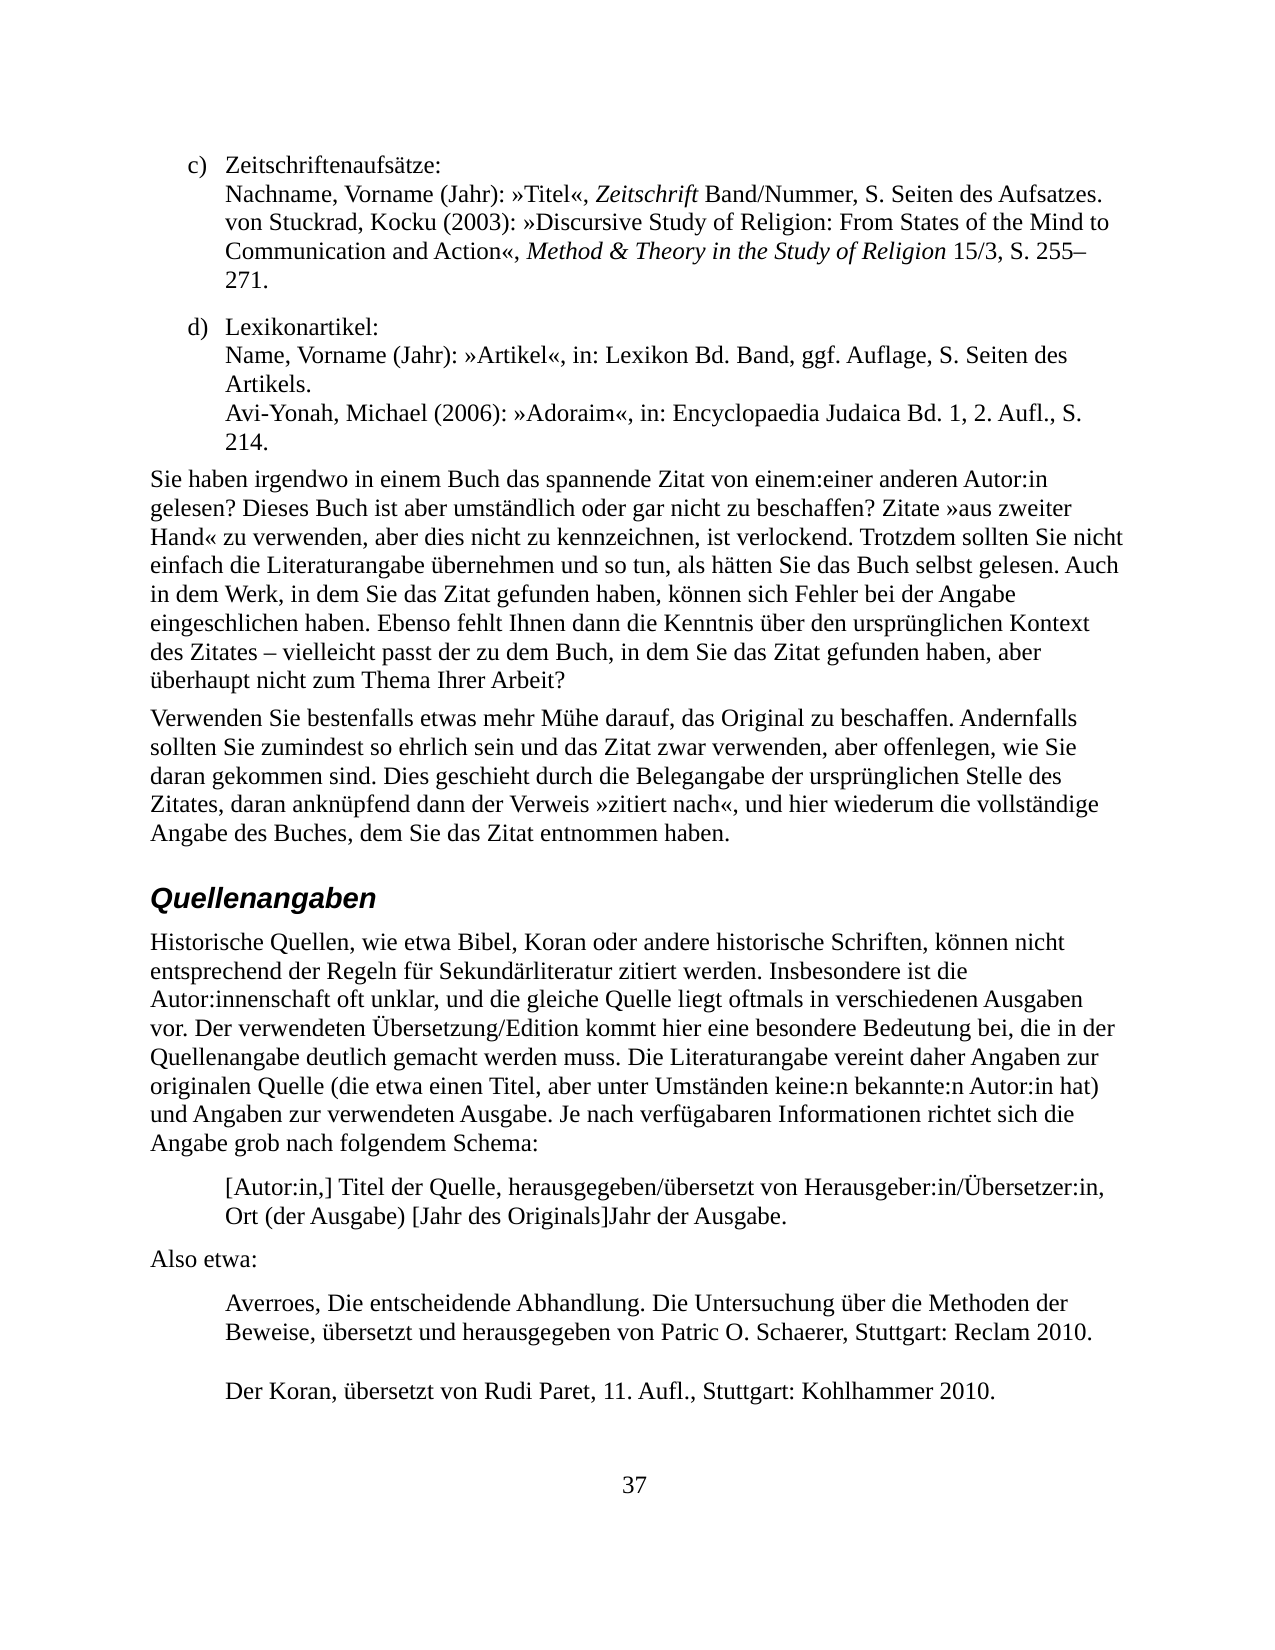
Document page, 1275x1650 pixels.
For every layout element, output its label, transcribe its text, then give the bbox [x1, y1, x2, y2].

list Lexikonartikel: Name, Vorname (Jahr): »Artikel«, in: Lexikon Bd. Band, ggf. Auflage, S. Seiten des Artikels. Avi-Yonah, Michael (2006): »Adoraim«, in: Encyclopaedia Judaica Bd. 1, 2. Aufl., S. 214. [187, 312, 1125, 455]
list Zeitschriftenaufsätze: Nachname, Vorname (Jahr): »Titel«, Zeitschrift Band/​Nummer, S. Seiten des Aufsatzes. von Stuckrad, Kocku (2003): »Discursive Study of Religion: From States of the Mind to Communication and Action«, Method & Theory in the Study of Religion 15/3, S. 255–271. [187, 150, 1125, 294]
subtitle Quellenangaben [150, 881, 1125, 914]
text [Autor:in,] Titel der Quelle, herausgegeben/​übersetzt von Herausgeber:in/​Übersetzer:in, Ort (der Ausgabe) [Jahr des Originals]Jahr der Ausgabe. [225, 1172, 1125, 1229]
text Sie haben irgendwo in einem Buch das spannende Zitat von einem:einer anderen Autor:in gelesen? Dieses Buch ist aber umständlich oder gar nicht zu beschaffen? Zitate »aus zweiter Hand« zu verwenden, aber dies nicht zu kennzeichnen, ist verlockend. Trotzdem sollten Sie nicht einfach die Literaturangabe übernehmen und so tun, als hätten Sie das Buch selbst gelesen. Auch in dem Werk, in dem Sie das Zitat gefunden haben, können sich Fehler bei der Angabe eingeschlichen haben. Ebenso fehlt Ihnen dann die Kenntnis über den ursprünglichen Kontext des Zitates – vielleicht passt der zu dem Buch, in dem Sie das Zitat gefunden haben, aber überhaupt nicht zum Thema Ihrer Arbeit? [150, 464, 1125, 694]
text Der Koran, übersetzt von Rudi Paret, 11. Aufl., Stuttgart: Kohlhammer 2010. [225, 1376, 1125, 1404]
text Averroes, Die entscheidende Abhandlung. Die Untersuchung über die Methoden der Beweise, übersetzt und herausgegeben von Patric O. Schaerer, Stuttgart: Reclam 2010. [225, 1288, 1125, 1346]
text Also etwa: [150, 1244, 1125, 1273]
text Historische Quellen, wie etwa Bibel, Koran oder andere historische Schriften, können nicht entsprechend der Regeln für Sekundärliteratur zitiert werden. Insbesondere ist die Autor:innenschaft oft unklar, und die gleiche Quelle liegt oftmals in verschiedenen Ausgaben vor. Der verwendeten Übersetzung/​Edition kommt hier eine besondere Bedeutung bei, die in der Quellenangabe deutlich gemacht werden muss. Die Literaturangabe vereint daher Angaben zur originalen Quelle (die etwa einen Titel, aber unter Umständen keine:n bekannte:n Autor:in hat) und Angaben zur verwendeten Ausgabe. Je nach verfügabaren Informationen richtet sich die Angabe grob nach folgendem Schema: [150, 927, 1125, 1157]
text Verwenden Sie bestenfalls etwas mehr Mühe darauf, das Original zu beschaffen. Andernfalls sollten Sie zumindest so ehrlich sein und das Zitat zwar verwenden, aber offenlegen, wie Sie daran gekommen sind. Dies geschieht durch die Belegangabe der ursprünglichen Stelle des Zitates, daran anknüpfend dann der Verweis »zitiert nach«, und hier wiederum die vollständige Angabe des Buches, dem Sie das Zitat entnommen haben. [150, 703, 1125, 847]
